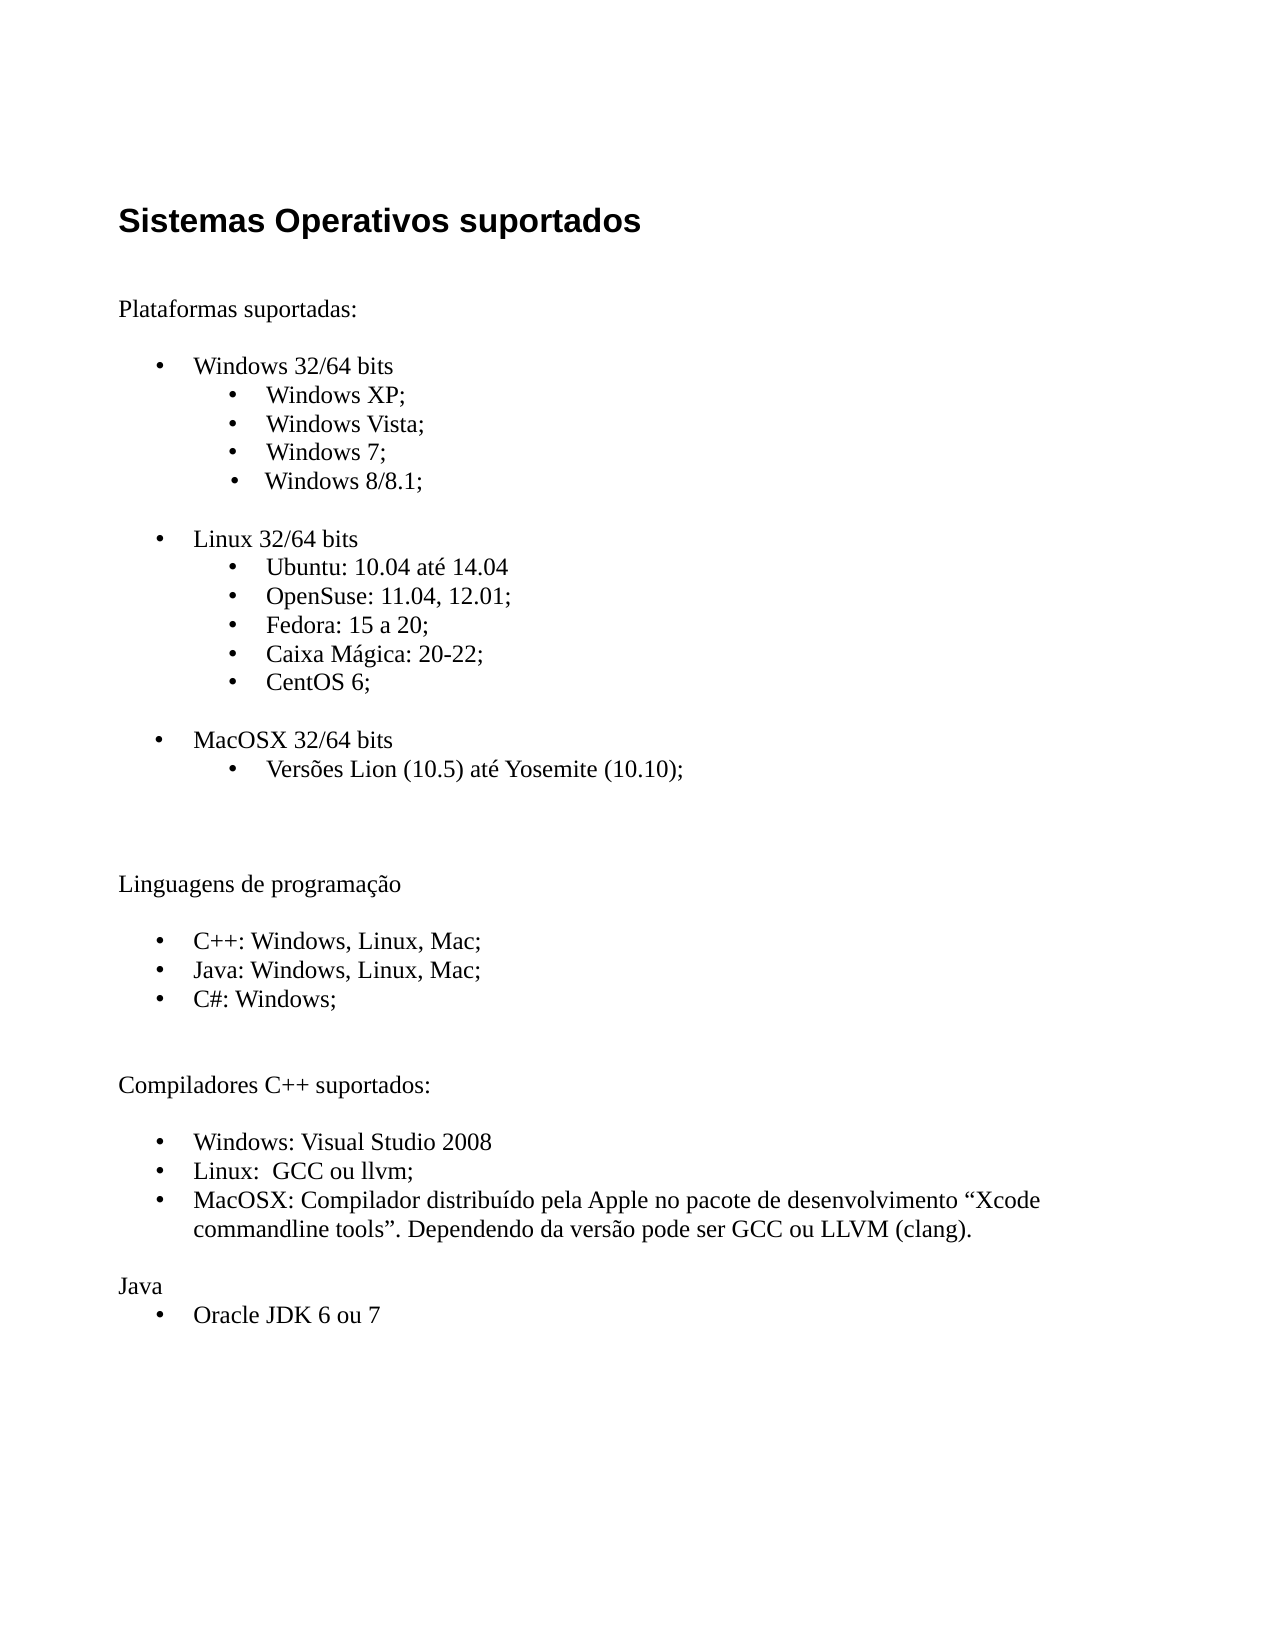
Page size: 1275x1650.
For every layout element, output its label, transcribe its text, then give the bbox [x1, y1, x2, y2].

list Fedora: 15 a 20; [228, 610, 1176, 639]
list MacOSX: Compilador distribuído pela Apple no pacote de desenvolvimento “Xcode commandline tools”. Dependendo da versão pode ser GCC ou LLVM (clang). [156, 1185, 1176, 1242]
list MacOSX 32/64 bits [154, 725, 1176, 754]
list C#: Windows; [156, 984, 1176, 1012]
text Linguagens de programação [118, 869, 1176, 897]
subtitle Sistemas Operativos suportados [118, 201, 1176, 240]
list Windows 8/8.1; [230, 466, 1176, 495]
text Java [118, 1271, 1176, 1300]
list Windows Vista; [228, 409, 1176, 437]
list Versões Lion (10.5) até Yosemite (10.10); [228, 754, 1176, 782]
list C++: Windows, Linux, Mac; [156, 926, 1176, 955]
list Linux 32/64 bits [156, 524, 1176, 552]
list Windows 7; [228, 437, 1176, 466]
text Plataformas suportadas: [118, 294, 1176, 322]
list Caixa Mágica: 20-22; [228, 639, 1176, 667]
list Ubuntu: 10.04 até 14.04 [228, 552, 1176, 581]
list OpenSuse: 11.04, 12.01; [228, 581, 1176, 610]
list Windows 32/64 bits [156, 351, 1176, 380]
list CentOS 6; [228, 667, 1176, 696]
list Windows: Visual Studio 2008 [156, 1127, 1176, 1156]
list Linux: GCC ou llvm; [156, 1156, 1176, 1185]
list Java: Windows, Linux, Mac; [156, 955, 1176, 984]
list Oracle JDK 6 ou 7 [156, 1300, 1176, 1329]
list Windows XP; [228, 380, 1176, 409]
text Compiladores C++ suportados: [118, 1070, 1176, 1099]
